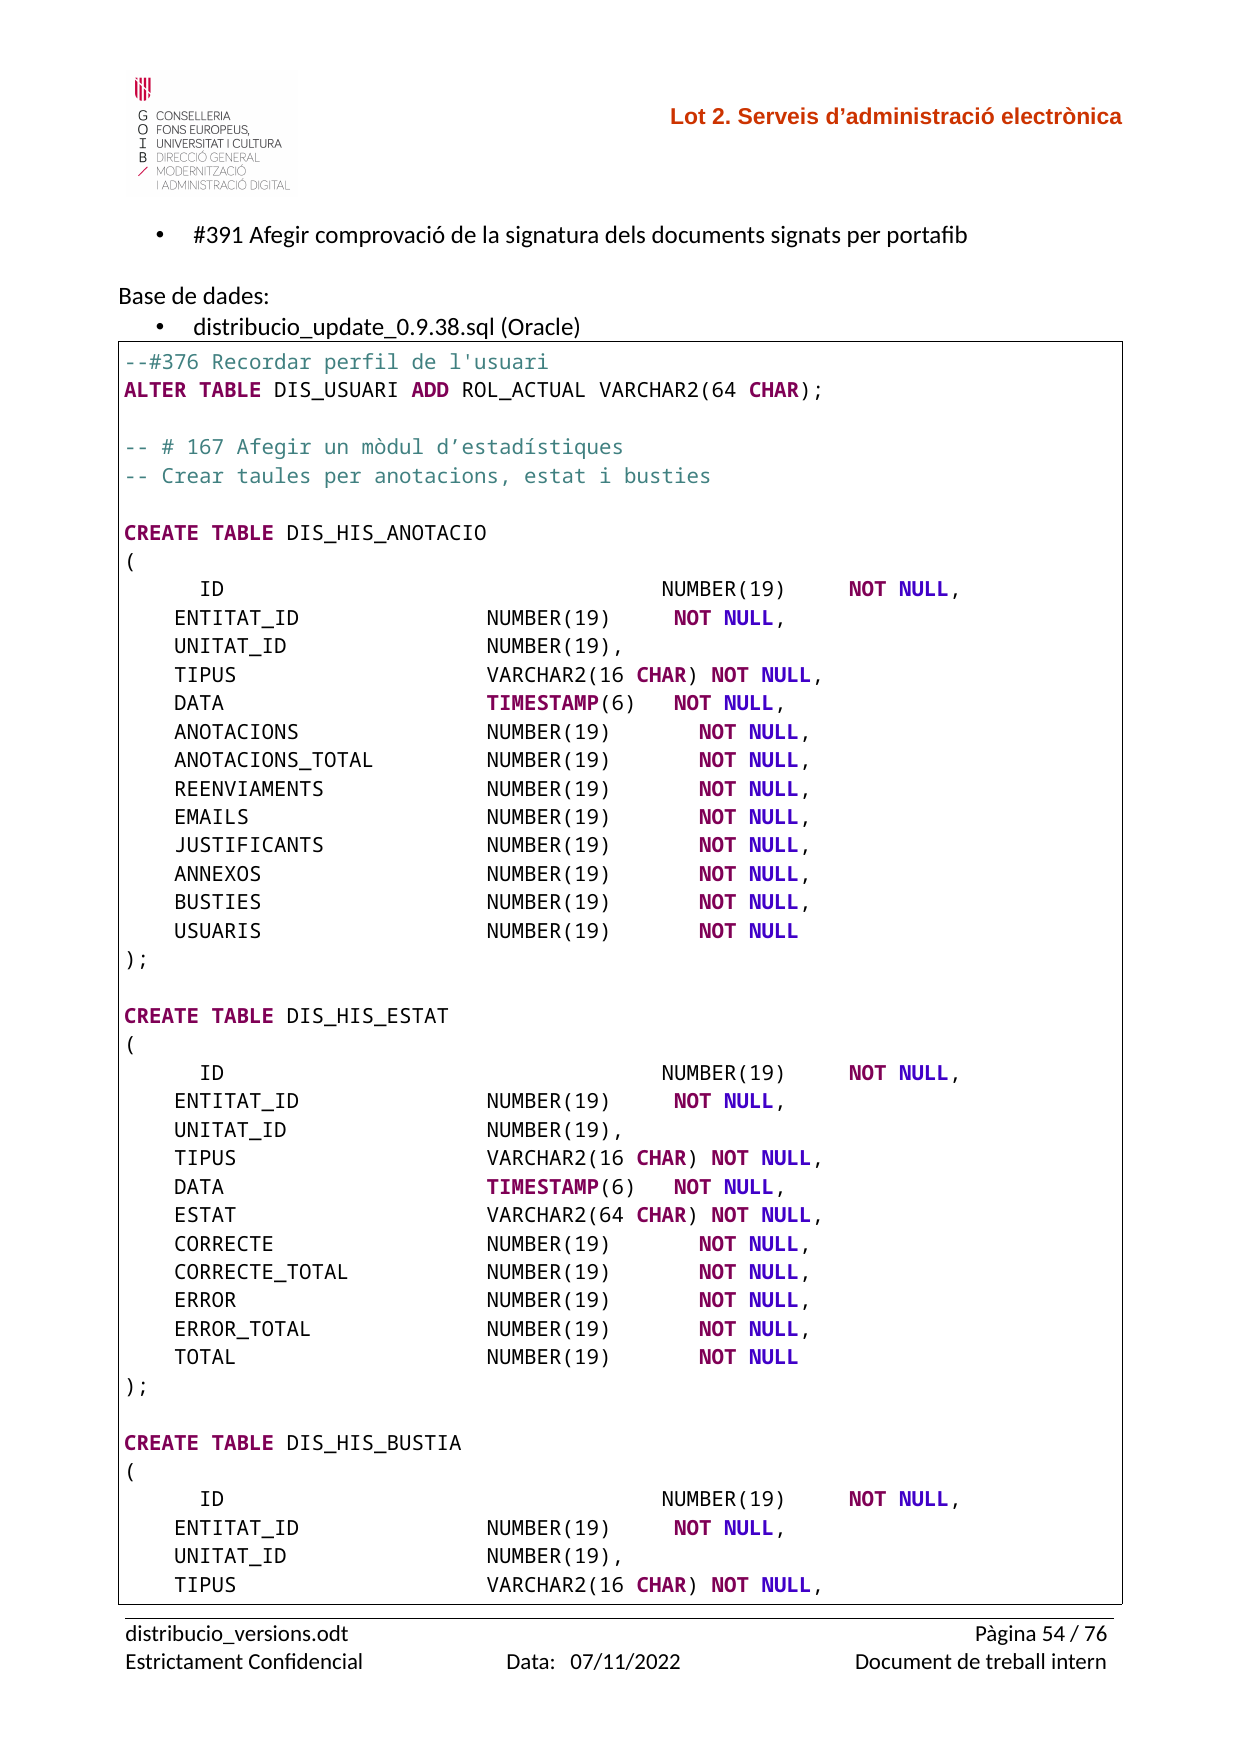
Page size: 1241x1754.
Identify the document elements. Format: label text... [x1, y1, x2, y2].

list distribucio_update_0.9.38.sql (Oracle) [156, 311, 1122, 341]
list #391 Afegir comprovació de la signatura dels documents signats per portafib [156, 219, 1122, 250]
picture [126, 70, 299, 197]
text Base de dades: [118, 280, 1122, 311]
table_header --#376 Recordar perfil de l'usuari ALTER TABLE DIS_USUARI ADD ROL_ACTUAL VARCHAR2(64 CHAR); -- # 167 Afegir un mòdul d’estadístiques -- Crear taules per anotacions, estat i busties CREATE TABLE DIS_HIS_ANOTACIO ( ID NUMBER(19) NOT NULL, ENTITAT_ID NUMBER(19) NOT NULL, UNITAT_ID NUMBER(19), TIPUS VARCHAR2(16 CHAR) NOT NULL, DATA TIMESTAMP(6) NOT NULL, ANOTACIONS NUMBER(19) NOT NULL, ANOTACIONS_TOTAL NUMBER(19) NOT NULL, REENVIAMENTS NUMBER(19) NOT NULL, EMAILS NUMBER(19) NOT NULL, JUSTIFICANTS NUMBER(19) NOT NULL, ANNEXOS NUMBER(19) NOT NULL, BUSTIES NUMBER(19) NOT NULL, USUARIS NUMBER(19) NOT NULL ); CREATE TABLE DIS_HIS_ESTAT ( ID NUMBER(19) NOT NULL, ENTITAT_ID NUMBER(19) NOT NULL, UNITAT_ID NUMBER(19), TIPUS VARCHAR2(16 CHAR) NOT NULL, DATA TIMESTAMP(6) NOT NULL, ESTAT VARCHAR2(64 CHAR) NOT NULL, CORRECTE NUMBER(19) NOT NULL, CORRECTE_TOTAL NUMBER(19) NOT NULL, ERROR NUMBER(19) NOT NULL, ERROR_TOTAL NUMBER(19) NOT NULL, TOTAL NUMBER(19) NOT NULL ); CREATE TABLE DIS_HIS_BUSTIA ( ID NUMBER(19) NOT NULL, ENTITAT_ID NUMBER(19) NOT NULL, UNITAT_ID NUMBER(19), TIPUS VARCHAR2(16 CHAR) NOT NULL, [119, 342, 1122, 1604]
